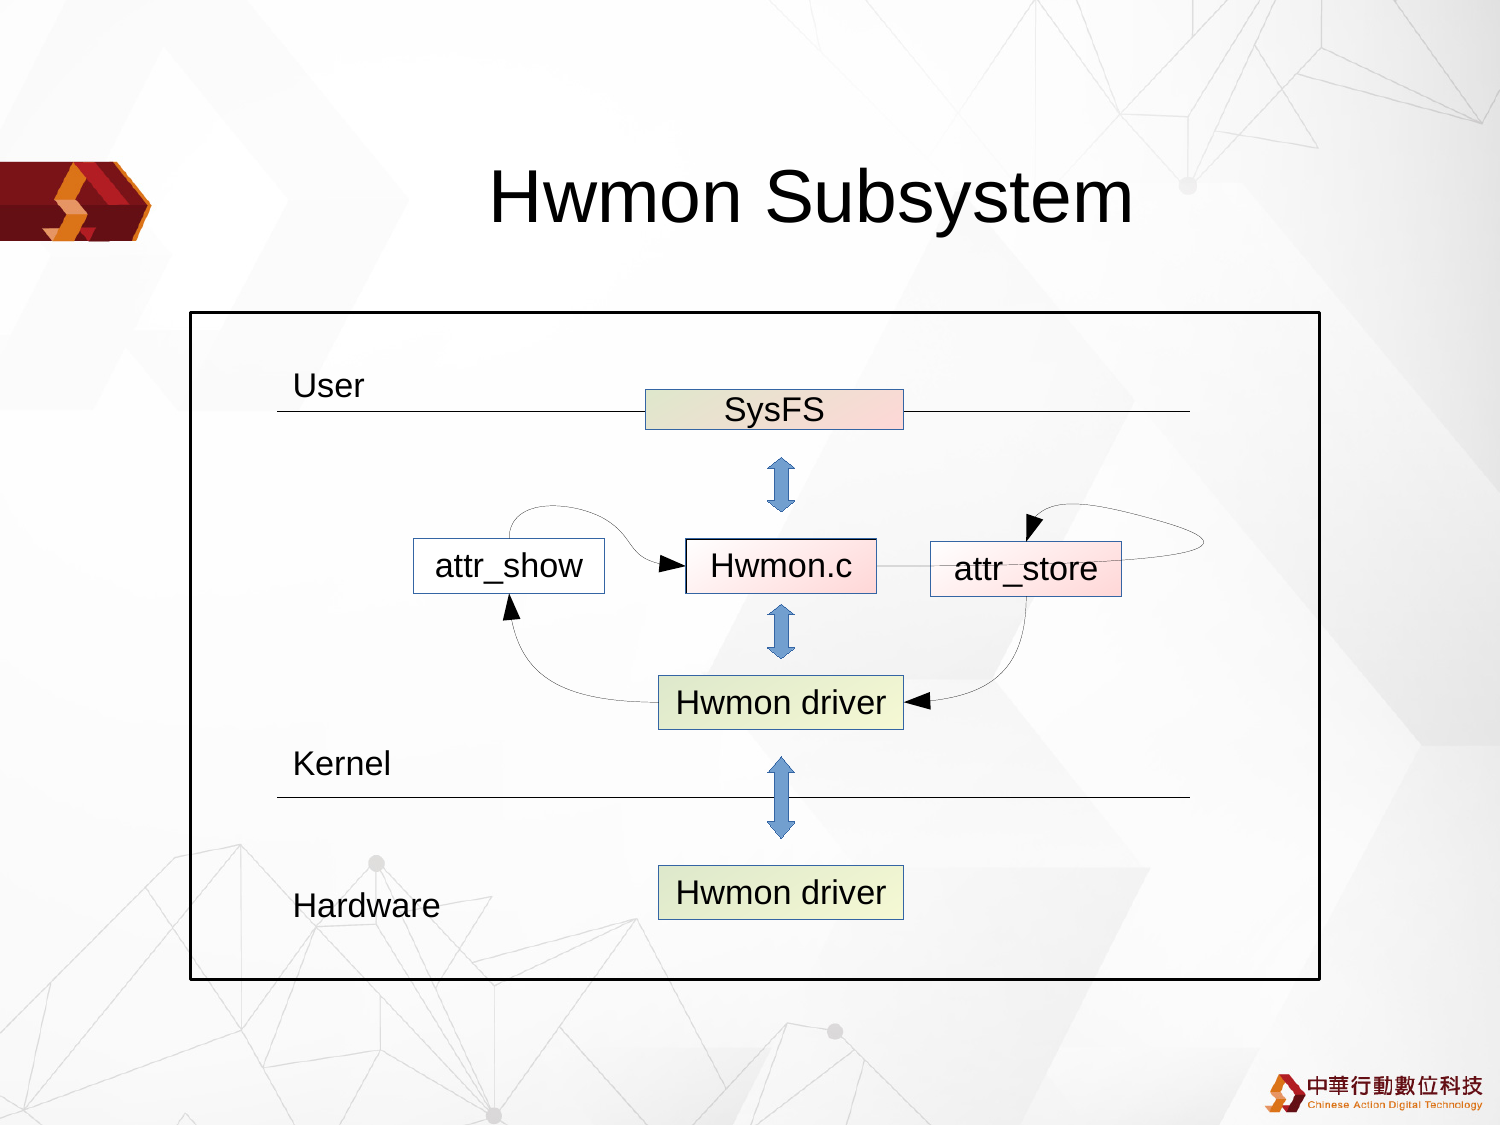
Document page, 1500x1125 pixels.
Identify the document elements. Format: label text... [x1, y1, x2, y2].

text_box attr_show [413, 538, 605, 594]
text_box Hardware [277, 879, 469, 934]
text_box attr_store [930, 561, 1122, 597]
text_box Hwmon driver [658, 865, 904, 920]
text_box Hwmon driver [658, 675, 904, 730]
text_box Hwmon.c [685, 538, 877, 594]
picture [0, 0, 1500, 1125]
title Hwmon Subsystem [118, 112, 1500, 281]
text_box [767, 756, 795, 839]
text_box SysFS [645, 389, 904, 430]
text_box User [277, 359, 387, 413]
text_box attr_store [930, 541, 1122, 565]
text_box [767, 604, 795, 659]
text_box Kernel [277, 737, 442, 791]
text_box [767, 457, 795, 512]
